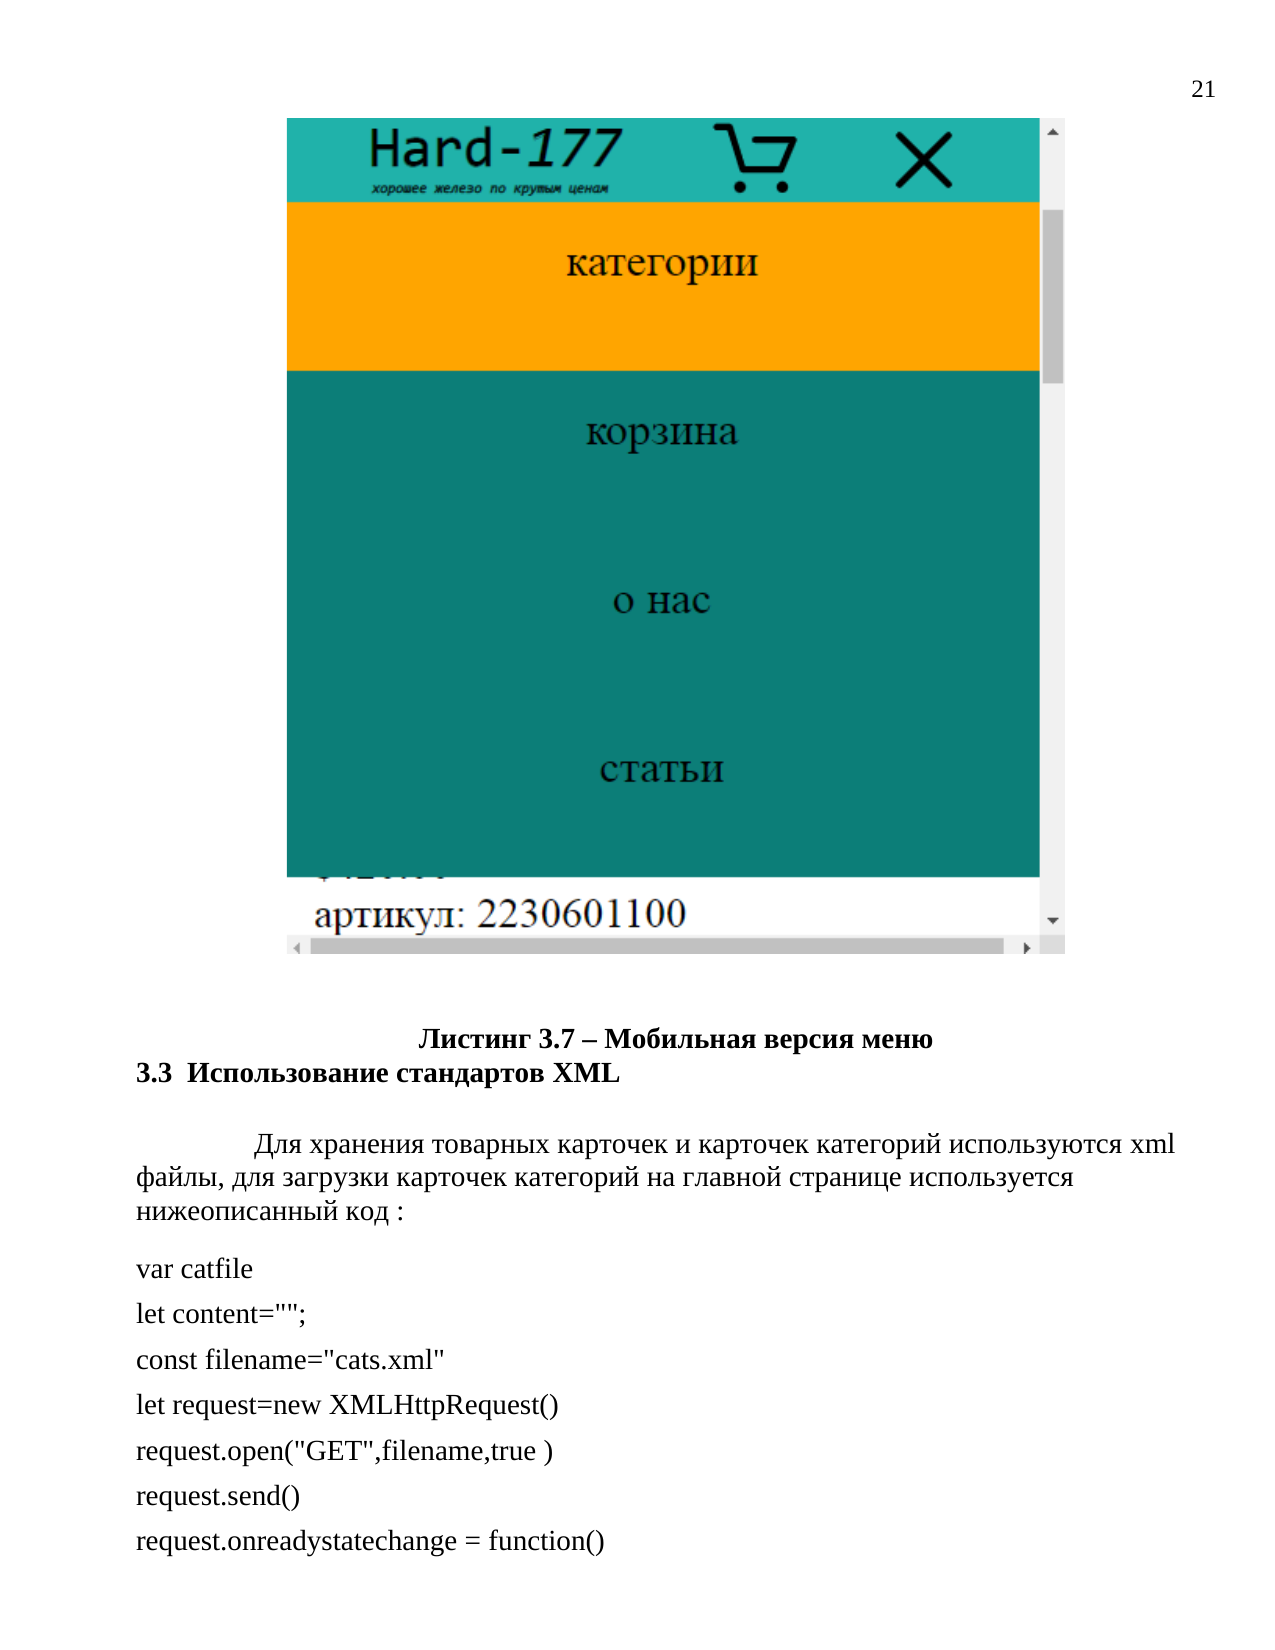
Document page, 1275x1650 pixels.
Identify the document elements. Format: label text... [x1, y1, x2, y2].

text let request=new XMLHttpRequest() [136, 1387, 1216, 1421]
text Листинг 3.7 – Мобильная версия меню [136, 1021, 1216, 1055]
text request.onreadystatechange = function() [136, 1523, 1216, 1557]
text Для хранения товарных карточек и карточек категорий используются xml файлы, для загрузки карточек категорий на главной странице используется нижеописанный код : [136, 1126, 1216, 1226]
picture [286, 118, 1065, 954]
text request.open("GET",filename,true ) [136, 1433, 1216, 1466]
text 3.3 Использование стандартов XML [136, 1055, 1216, 1088]
text var catfile [136, 1251, 1216, 1285]
text let content=""; [136, 1297, 1216, 1330]
text request.send() [136, 1478, 1216, 1511]
text const filename="cats.xml" [136, 1342, 1216, 1376]
